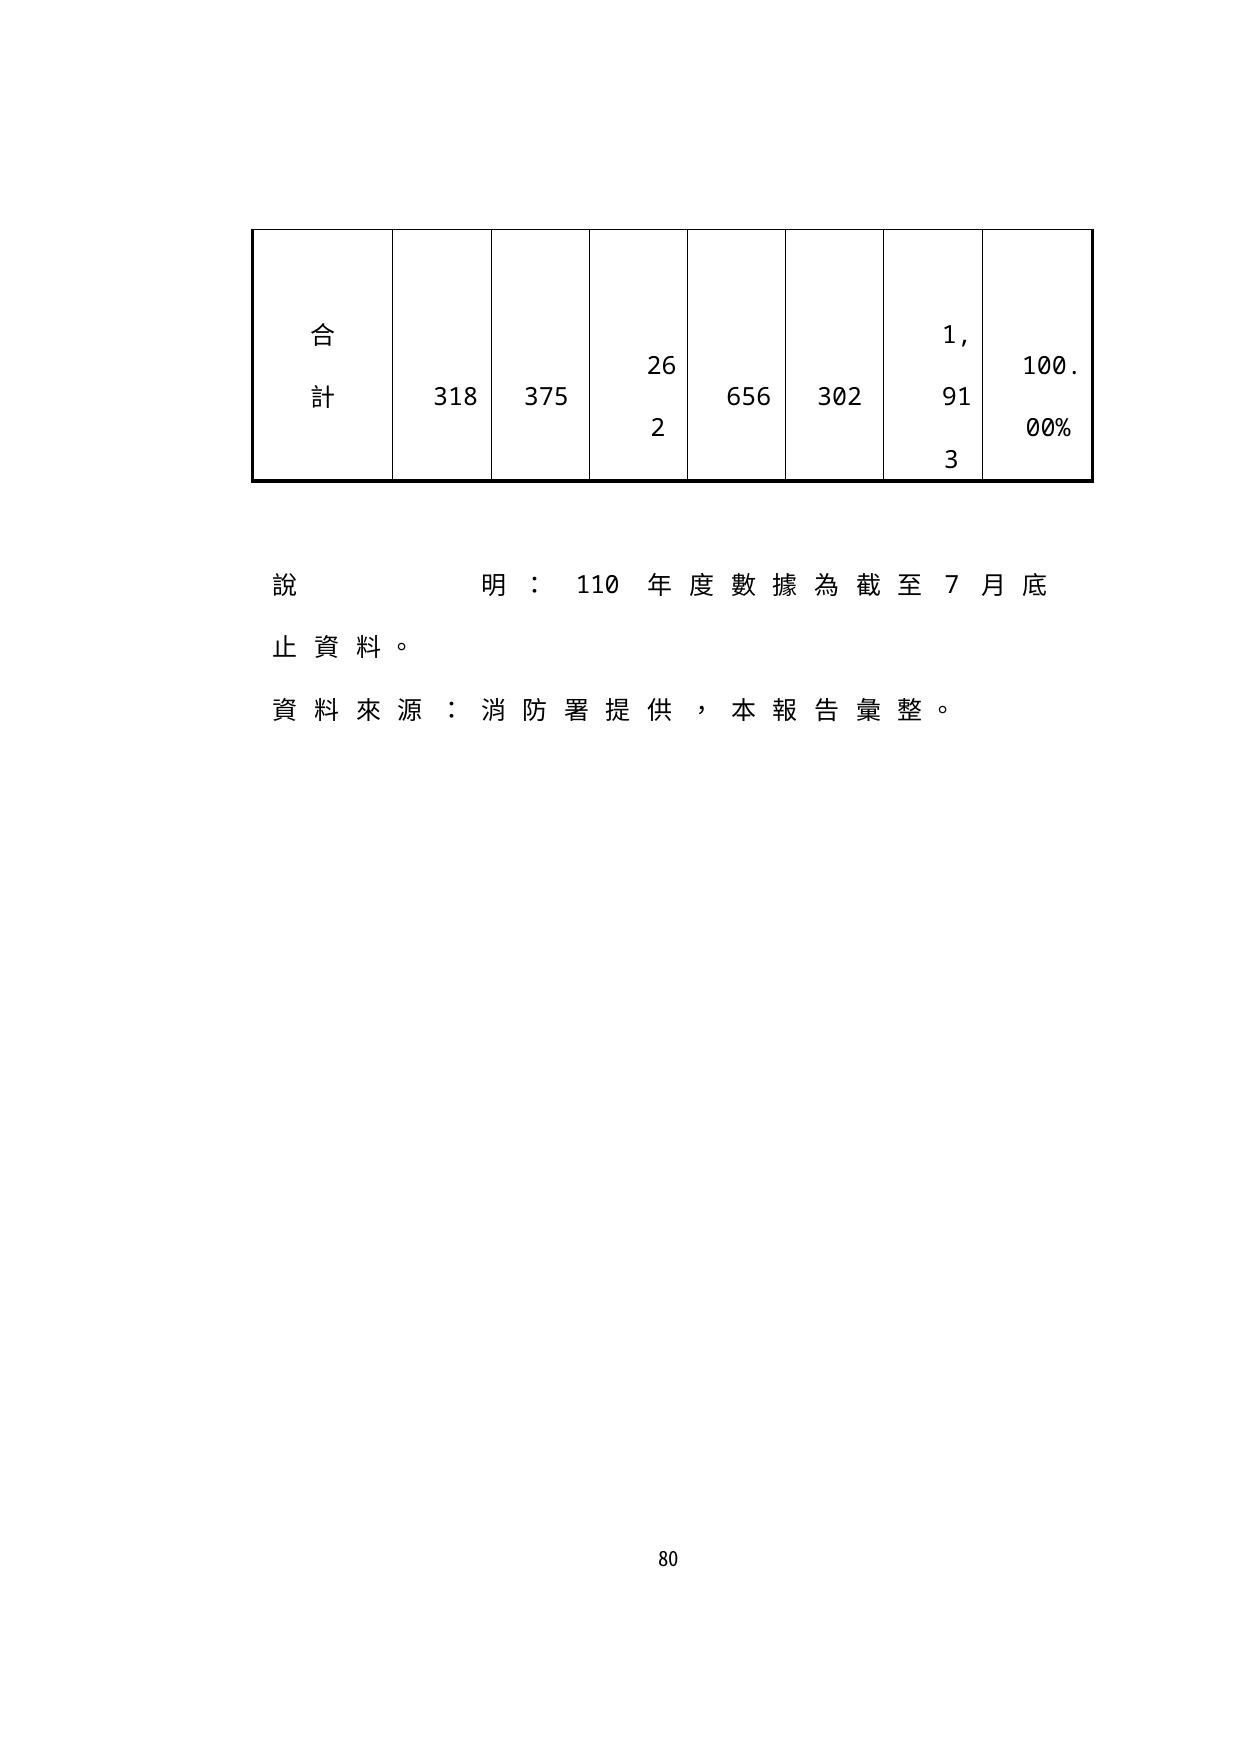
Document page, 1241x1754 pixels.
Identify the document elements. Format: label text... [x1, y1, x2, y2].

text 資料來源：消防署提供，本報告彙整。 [240, 667, 1056, 729]
text 說 明：110年度數據為截至7月底止資料。 [240, 542, 1056, 667]
table_cell 合 計 [254, 230, 392, 479]
table_cell 302 [786, 230, 883, 479]
table_cell 100.00% [983, 230, 1091, 479]
table_cell 375 [492, 230, 589, 479]
table_cell 262 [590, 230, 687, 479]
table_cell 1,913 [884, 230, 982, 479]
table_cell 656 [688, 230, 785, 479]
table_cell 318 [393, 230, 491, 479]
